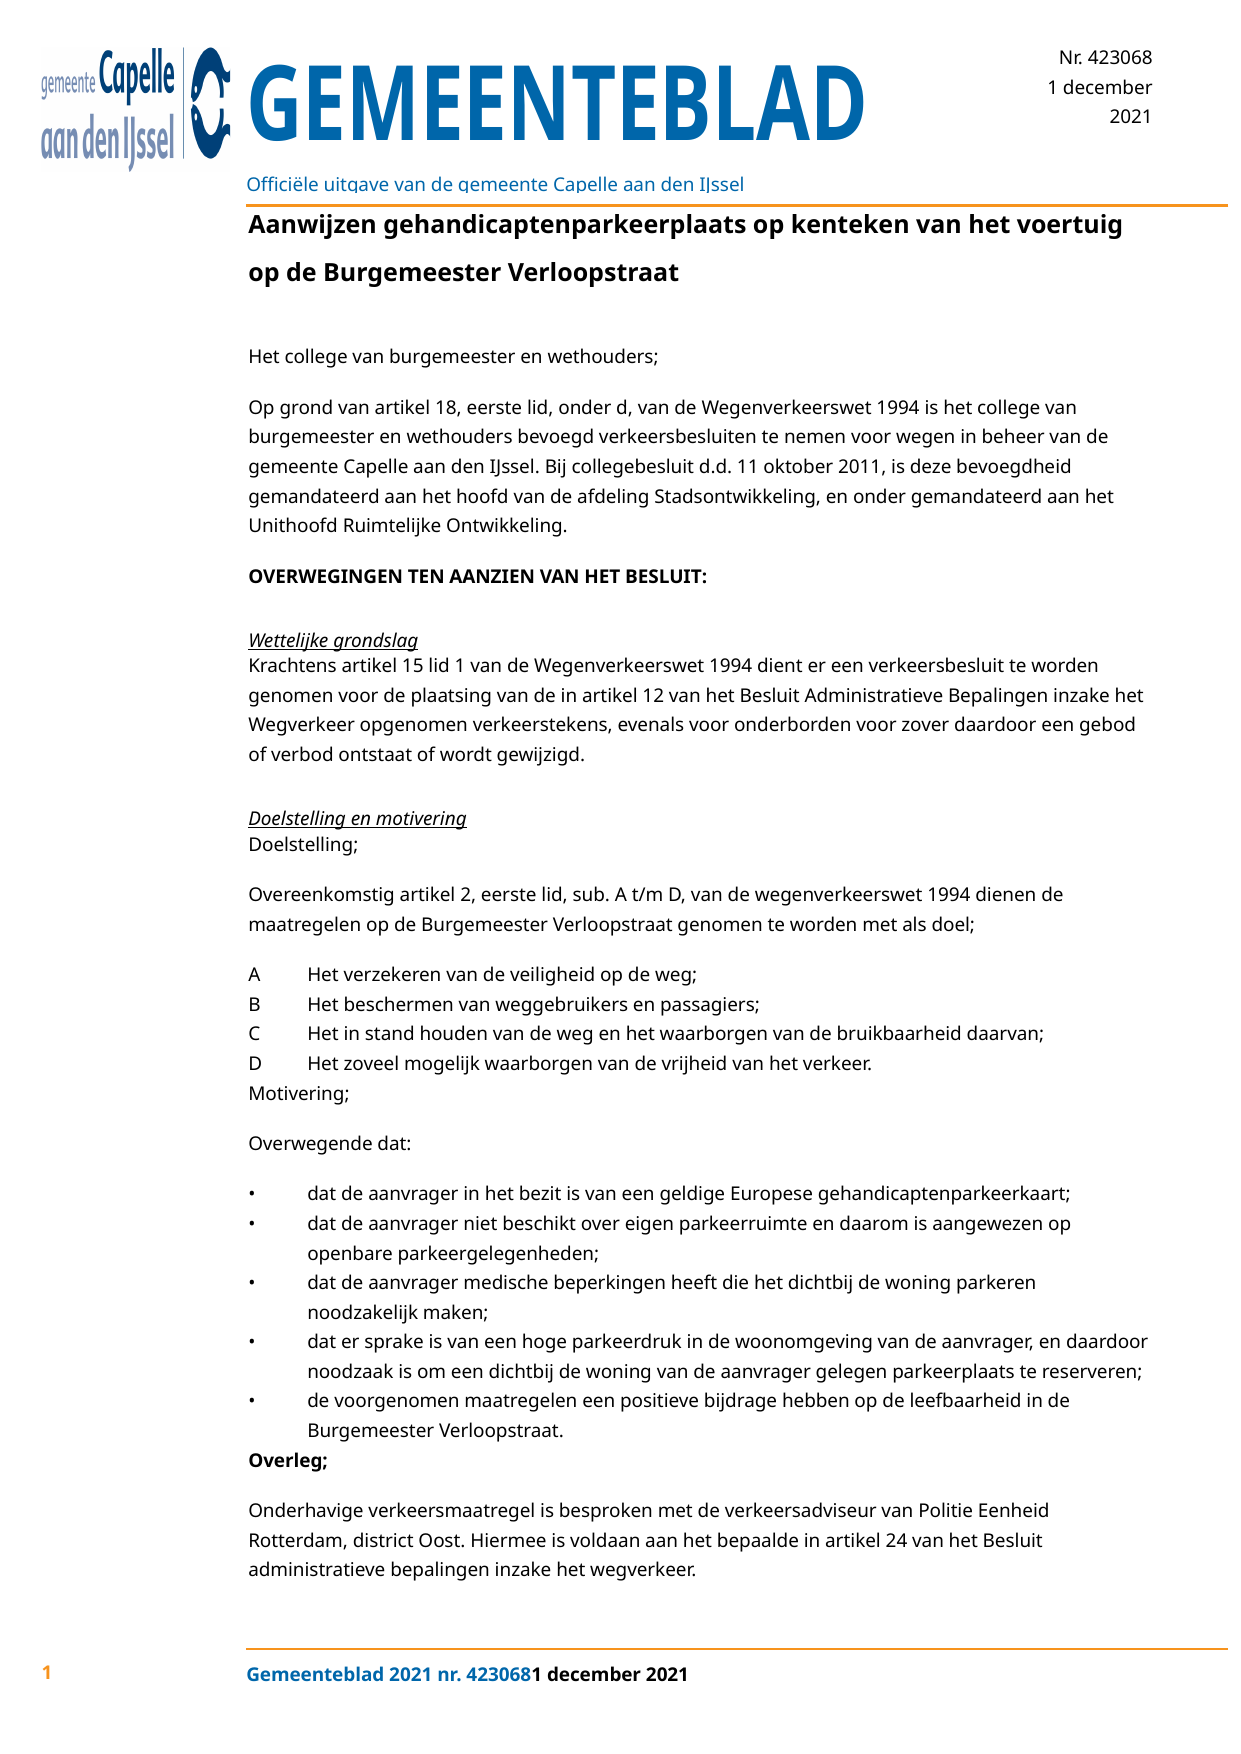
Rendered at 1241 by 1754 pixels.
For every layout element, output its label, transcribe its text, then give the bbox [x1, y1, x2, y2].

list Het beschermen van weggebruikers en passagiers; [248, 991, 1152, 1017]
text Overeenkomstig artikel 2, eerste lid, sub. A t/m D, van de wegenverkeerswet 1994 dienen de maatregelen op de Burgemeester Verloopstraat genomen te worden met als doel; [248, 881, 1152, 937]
text Op grond van artikel 18, eerste lid, onder d, van de Wegenverkeerswet 1994 is het college van burgemeester en wethouders bevoegd verkeersbesluiten te nemen voor wegen in beheer van de gemeente Capelle aan den IJssel. Bij collegebesluit d.d. 11 oktober 2011, is deze bevoegdheid gemandateerd aan het hoofd van de afdeling Stadsontwikkeling, en onder gemandateerd aan het Unithoofd Ruimtelijke Ontwikkeling. [248, 394, 1152, 538]
picture [41, 47, 231, 172]
list Het in stand houden van de weg en het waarborgen van de bruikbaarheid daarvan; [248, 1021, 1152, 1046]
text Doelstelling; [248, 831, 1152, 857]
text Onderhavige verkeersmaatregel is besproken met de verkeersadviseur van Politie Eenheid Rotterdam, district Oost. Hiermee is voldaan aan het bepaalde in artikel 24 van het Besluit administratieve bepalingen inzake het wegverkeer. [248, 1497, 1152, 1582]
text Aanwijzen gehandicaptenparkeerplaats op kenteken van het voertuig op de Burgemeester Verloopstraat [248, 207, 1152, 288]
text Overwegende dat: [248, 1130, 1152, 1156]
list Het zoveel mogelijk waarborgen van de vrijheid van het verkeer. [248, 1050, 1152, 1076]
list dat de aanvrager medische beperkingen heeft die het dichtbij de woning parkeren noodzakelijk maken; [248, 1269, 1152, 1324]
list de voorgenomen maatregelen een positieve bijdrage hebben op de leefbaarheid in de Burgemeester Verloopstraat. [248, 1388, 1152, 1443]
text Doelstelling en motivering [248, 805, 1152, 831]
list dat de aanvrager in het bezit is van een geldige Europese gehandicaptenparkeerkaart; [248, 1181, 1152, 1206]
text OVERWEGINGEN TEN AANZIEN VAN HET BESLUIT: [248, 563, 1152, 588]
list dat de aanvrager niet beschikt over eigen parkeerruimte en daarom is aangewezen op openbare parkeergelegenheden; [248, 1210, 1152, 1265]
text Het college van burgemeester en wethouders; [248, 344, 1152, 369]
text Krachtens artikel 15 lid 1 van de Wegenverkeerswet 1994 dient er een verkeersbesluit te worden genomen voor de plaatsing van de in artikel 12 van het Besluit Administratieve Bepalingen inzake het Wegverkeer opgenomen verkeerstekens, evenals voor onderborden voor zover daardoor een gebod of verbod ontstaat of wordt gewijzigd. [248, 652, 1152, 767]
list dat er sprake is van een hoge parkeerdruk in de woonomgeving van de aanvrager, en daardoor noodzaak is om een dichtbij de woning van de aanvrager gelegen parkeerplaats te reserveren; [248, 1328, 1152, 1384]
text Overleg; [248, 1447, 1152, 1472]
text Motivering; [248, 1080, 1152, 1105]
list Het verzekeren van de veiligheid op de weg; [248, 961, 1152, 987]
text Wettelijke grondslag [248, 627, 1152, 652]
